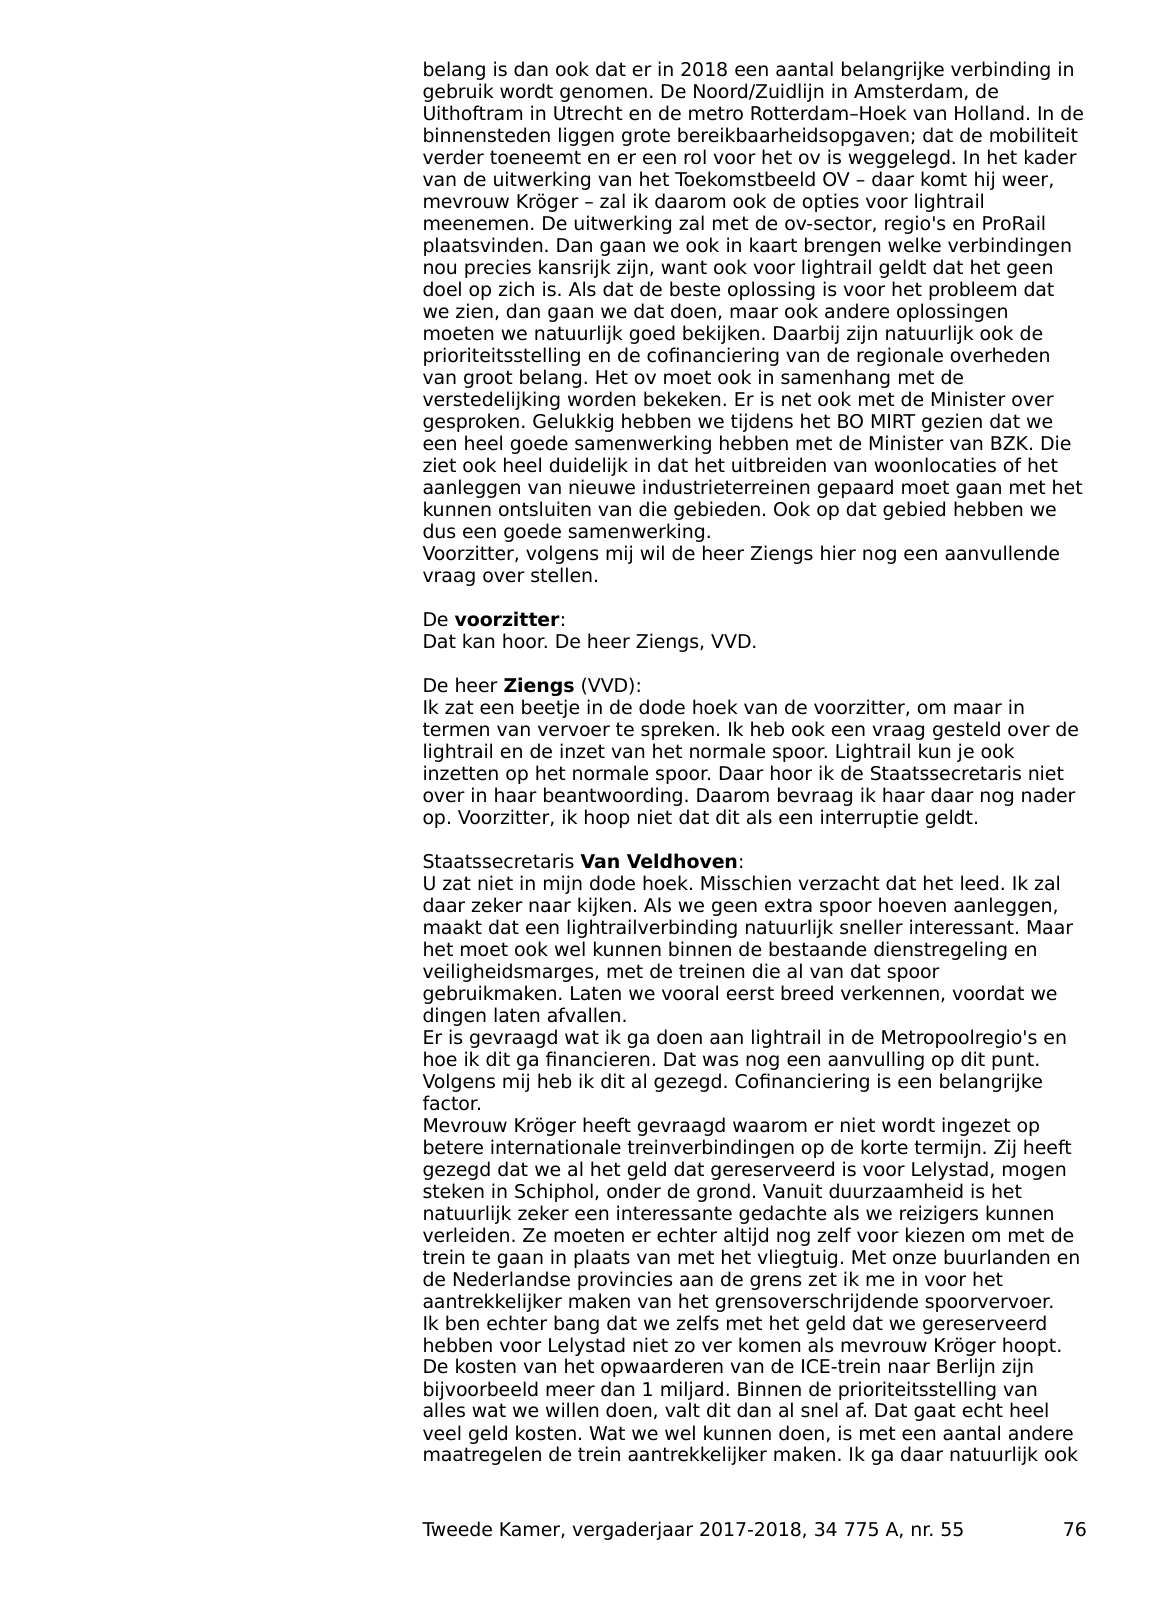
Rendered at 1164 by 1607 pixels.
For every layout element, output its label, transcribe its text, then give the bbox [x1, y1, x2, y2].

text U zat niet in mijn dode hoek. Misschien verzacht dat het leed. Ik zal daar zeker naar kijken. Als we geen extra spoor hoeven aanleggen, maakt dat een lightrailverbinding natuurlijk sneller interessant. Maar het moet ook wel kunnen binnen de bestaande dienstregeling en veiligheidsmarges, met de treinen die al van dat spoor gebruikmaken. Laten we vooral eerst breed verkennen, voordat we dingen laten afvallen. [422, 873, 1087, 1027]
text Ik ben echter bang dat we zelfs met het geld dat we gereserveerd hebben voor Lelystad niet zo ver komen als mevrouw Kröger hoopt. De kosten van het opwaarderen van de ICE-trein naar Berlijn zijn bijvoorbeeld meer dan 1 miljard. Binnen de prioriteitsstelling van alles wat we willen doen, valt dit dan al snel af. Dat gaat echt heel veel geld kosten. Wat we wel kunnen doen, is met een aantal andere maatregelen de trein aantrekkelijker maken. Ik ga daar natuurlijk ook [422, 1312, 1087, 1466]
text Dat kan hoor. De heer Ziengs, VVD. [422, 631, 1087, 653]
text Ik zat een beetje in de dode hoek van de voorzitter, om maar in termen van vervoer te spreken. Ik heb ook een vraag gesteld over de lightrail en de inzet van het normale spoor. Lightrail kun je ook inzetten op het normale spoor. Daar hoor ik de Staatssecretaris niet over in haar beantwoording. Daarom bevraag ik haar daar nog nader op. Voorzitter, ik hoop niet dat dit als een interruptie geldt. [422, 697, 1087, 829]
text Er is gevraagd wat ik ga doen aan lightrail in de Metropoolregio's en hoe ik dit ga financieren. Dat was nog een aanvulling op dit punt. Volgens mij heb ik dit al gezegd. Cofinanciering is een belangrijke factor. [422, 1027, 1087, 1115]
text De voorzitter: [422, 609, 1087, 631]
text Mevrouw Kröger heeft gevraagd waarom er niet wordt ingezet op betere internationale treinverbindingen op de korte termijn. Zij heeft gezegd dat we al het geld dat gereserveerd is voor Lelystad, mogen steken in Schiphol, onder de grond. Vanuit duurzaamheid is het natuurlijk zeker een interessante gedachte als we reizigers kunnen verleiden. Ze moeten er echter altijd nog zelf voor kiezen om met de trein te gaan in plaats van met het vliegtuig. Met onze buurlanden en de Nederlandse provincies aan de grens zet ik me in voor het aantrekkelijker maken van het grensoverschrijdende spoorvervoer. [422, 1115, 1087, 1312]
text De heer Ziengs (VVD): [422, 675, 1087, 697]
text belang is dan ook dat er in 2018 een aantal belangrijke verbinding in gebruik wordt genomen. De Noord/Zuidlijn in Amsterdam, de Uithoftram in Utrecht en de metro Rotterdam–Hoek van Holland. In de binnensteden liggen grote bereikbaarheidsopgaven; dat de mobiliteit verder toeneemt en er een rol voor het ov is weggelegd. In het kader van de uitwerking van het Toekomstbeeld OV – daar komt hij weer, mevrouw Kröger – zal ik daarom ook de opties voor lightrail meenemen. De uitwerking zal met de ov-sector, regio's en ProRail plaatsvinden. Dan gaan we ook in kaart brengen welke verbindingen nou precies kansrijk zijn, want ook voor lightrail geldt dat het geen doel op zich is. Als dat de beste oplossing is voor het probleem dat we zien, dan gaan we dat doen, maar ook andere oplossingen moeten we natuurlijk goed bekijken. Daarbij zijn natuurlijk ook de prioriteitsstelling en de cofinanciering van de regionale overheden van groot belang. Het ov moet ook in samenhang met de verstedelijking worden bekeken. Er is net ook met de Minister over gesproken. Gelukkig hebben we tijdens het BO MIRT gezien dat we een heel goede samenwerking hebben met de Minister van BZK. Die ziet ook heel duidelijk in dat het uitbreiden van woonlocaties of het aanleggen van nieuwe industrieterreinen gepaard moet gaan met het kunnen ontsluiten van die gebieden. Ook op dat gebied hebben we dus een goede samenwerking. [422, 59, 1087, 543]
text Staatssecretaris Van Veldhoven: [422, 851, 1087, 873]
text Voorzitter, volgens mij wil de heer Ziengs hier nog een aanvullende vraag over stellen. [422, 543, 1087, 587]
